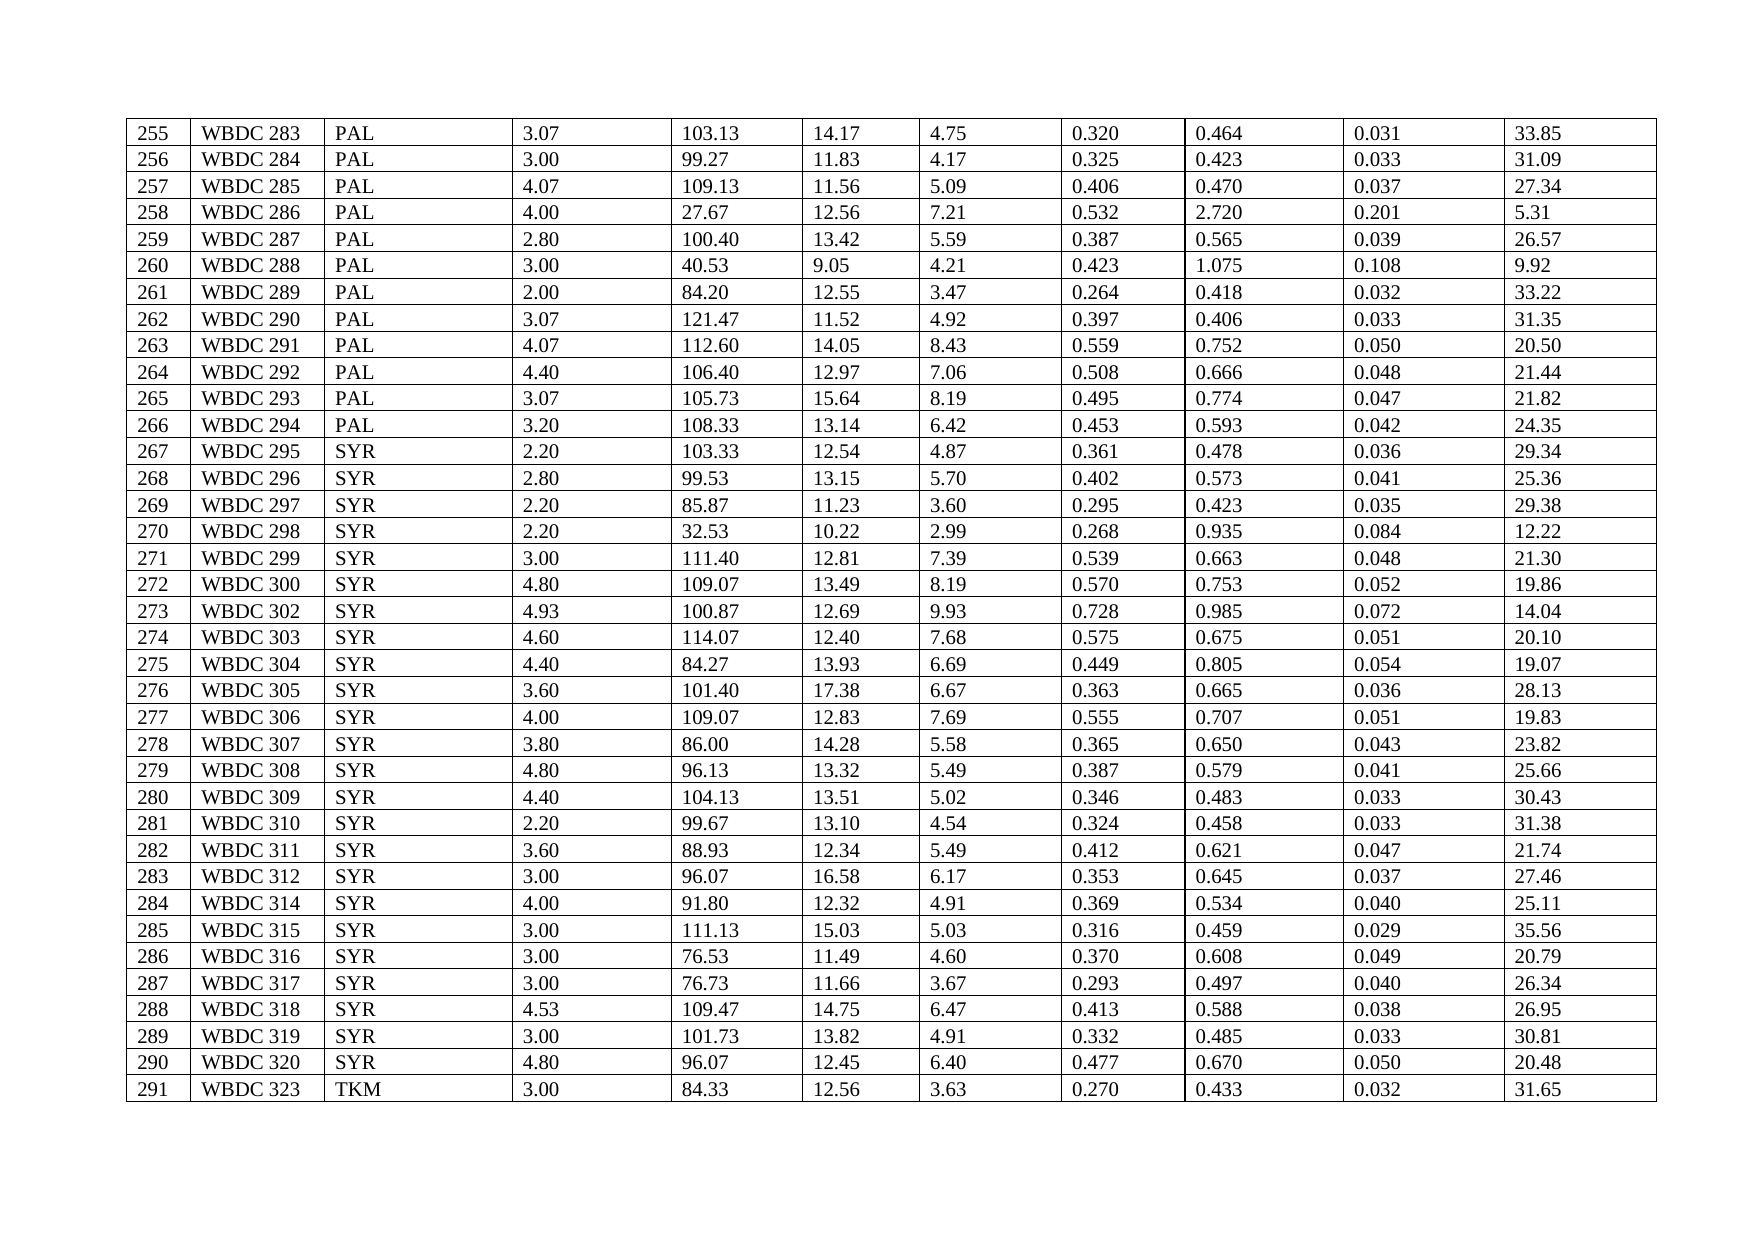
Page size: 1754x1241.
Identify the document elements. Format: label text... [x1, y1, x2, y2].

table_cell 3.00 [513, 863, 671, 888]
table_cell 3.00 [513, 943, 671, 968]
table_cell 0.264 [1062, 279, 1184, 304]
table_cell 31.38 [1505, 810, 1656, 835]
table_cell 11.52 [803, 305, 919, 331]
table_cell 12.69 [803, 597, 919, 623]
table_cell 4.75 [920, 119, 1061, 145]
table_cell 114.07 [672, 624, 802, 649]
table_cell 0.031 [1344, 119, 1504, 145]
table_cell 101.40 [672, 677, 802, 702]
table_cell 2.00 [513, 279, 671, 304]
table_cell 4.21 [920, 252, 1061, 277]
table_cell PAL [325, 305, 512, 331]
table_cell 108.33 [672, 411, 802, 437]
table_cell 0.054 [1344, 650, 1504, 676]
table_cell 5.02 [920, 783, 1061, 809]
table_cell 0.387 [1062, 757, 1184, 782]
table_cell 21.82 [1505, 385, 1656, 410]
table_cell 0.346 [1062, 783, 1184, 809]
table_cell 0.752 [1186, 332, 1343, 357]
table_cell 276 [127, 677, 190, 702]
table_cell PAL [325, 279, 512, 304]
table_cell 29.38 [1505, 491, 1656, 517]
table_cell SYR [325, 597, 512, 623]
table_cell 0.033 [1344, 810, 1504, 835]
table_cell WBDC 288 [191, 252, 324, 277]
table_cell 13.51 [803, 783, 919, 809]
table_cell 4.00 [513, 199, 671, 224]
table_cell 85.87 [672, 491, 802, 517]
table_cell 35.56 [1505, 916, 1656, 942]
table_cell 5.49 [920, 757, 1061, 782]
table_cell 3.60 [513, 836, 671, 862]
table_cell 12.83 [803, 704, 919, 729]
table_cell 287 [127, 969, 190, 995]
table_cell 3.67 [920, 969, 1061, 995]
table_cell 286 [127, 943, 190, 968]
table_cell SYR [325, 704, 512, 729]
table_cell WBDC 294 [191, 411, 324, 437]
table_cell SYR [325, 571, 512, 596]
table_cell 256 [127, 146, 190, 171]
table_cell 19.07 [1505, 650, 1656, 676]
table_cell 260 [127, 252, 190, 277]
table_cell 0.037 [1344, 172, 1504, 198]
table_cell 13.10 [803, 810, 919, 835]
table_cell 0.458 [1186, 810, 1343, 835]
table_cell PAL [325, 411, 512, 437]
table_cell SYR [325, 1049, 512, 1074]
table_cell 0.039 [1344, 225, 1504, 251]
table_cell 13.42 [803, 225, 919, 251]
table_cell 0.453 [1062, 411, 1184, 437]
table_cell 4.87 [920, 438, 1061, 463]
table_cell 3.60 [513, 677, 671, 702]
table_cell SYR [325, 863, 512, 888]
table_cell 0.041 [1344, 757, 1504, 782]
table_cell 8.19 [920, 571, 1061, 596]
table_cell SYR [325, 1022, 512, 1048]
table_cell WBDC 311 [191, 836, 324, 862]
table_cell 12.56 [803, 199, 919, 224]
table_cell 11.23 [803, 491, 919, 517]
table_cell 101.73 [672, 1022, 802, 1048]
table_cell 31.09 [1505, 146, 1656, 171]
table_cell 0.666 [1186, 358, 1343, 384]
table_cell WBDC 307 [191, 730, 324, 756]
table_cell WBDC 317 [191, 969, 324, 995]
table_cell 0.042 [1344, 411, 1504, 437]
table_cell 99.27 [672, 146, 802, 171]
table_cell TKM [325, 1075, 512, 1101]
table_cell 0.670 [1186, 1049, 1343, 1074]
table_cell 109.13 [672, 172, 802, 198]
table_cell SYR [325, 544, 512, 570]
table_cell 99.53 [672, 465, 802, 490]
table_cell 0.423 [1186, 146, 1343, 171]
table_cell 0.423 [1062, 252, 1184, 277]
table_cell 86.00 [672, 730, 802, 756]
table_cell 4.40 [513, 783, 671, 809]
table_cell 109.07 [672, 704, 802, 729]
table_cell 88.93 [672, 836, 802, 862]
table_cell PAL [325, 146, 512, 171]
table_cell 0.497 [1186, 969, 1343, 995]
table_cell 0.728 [1062, 597, 1184, 623]
table_cell SYR [325, 890, 512, 915]
table_cell 0.397 [1062, 305, 1184, 331]
table_cell 103.13 [672, 119, 802, 145]
table_cell PAL [325, 119, 512, 145]
table_cell 2.20 [513, 491, 671, 517]
table_cell 290 [127, 1049, 190, 1074]
table_cell 3.00 [513, 1022, 671, 1048]
table_cell 0.406 [1186, 305, 1343, 331]
table_cell 3.00 [513, 252, 671, 277]
table_cell PAL [325, 358, 512, 384]
table_cell 0.477 [1062, 1049, 1184, 1074]
table_cell 20.79 [1505, 943, 1656, 968]
table_cell 29.34 [1505, 438, 1656, 463]
table_cell 5.03 [920, 916, 1061, 942]
table_cell WBDC 299 [191, 544, 324, 570]
table_cell WBDC 306 [191, 704, 324, 729]
table_cell 0.423 [1186, 491, 1343, 517]
table_cell 6.42 [920, 411, 1061, 437]
table_cell 4.53 [513, 996, 671, 1021]
table_cell 4.91 [920, 1022, 1061, 1048]
table_cell 0.565 [1186, 225, 1343, 251]
table_cell 0.048 [1344, 544, 1504, 570]
table_cell 13.82 [803, 1022, 919, 1048]
table_cell 0.052 [1344, 571, 1504, 596]
table_cell SYR [325, 518, 512, 543]
table_cell 0.579 [1186, 757, 1343, 782]
table_cell 0.270 [1062, 1075, 1184, 1101]
table_cell 21.74 [1505, 836, 1656, 862]
table_cell WBDC 291 [191, 332, 324, 357]
table_cell 84.20 [672, 279, 802, 304]
table_cell 0.707 [1186, 704, 1343, 729]
table_cell 264 [127, 358, 190, 384]
table_cell 0.072 [1344, 597, 1504, 623]
table_cell 6.40 [920, 1049, 1061, 1074]
table_cell 0.370 [1062, 943, 1184, 968]
table_cell 0.325 [1062, 146, 1184, 171]
table_cell 0.353 [1062, 863, 1184, 888]
table_cell 0.805 [1186, 650, 1343, 676]
table_cell 261 [127, 279, 190, 304]
table_cell 0.559 [1062, 332, 1184, 357]
table_cell WBDC 315 [191, 916, 324, 942]
table_cell 0.485 [1186, 1022, 1343, 1048]
table_cell 25.66 [1505, 757, 1656, 782]
table_cell 0.406 [1062, 172, 1184, 198]
table_cell 19.83 [1505, 704, 1656, 729]
table_cell 111.40 [672, 544, 802, 570]
table_cell WBDC 319 [191, 1022, 324, 1048]
table_cell WBDC 314 [191, 890, 324, 915]
table_cell 12.97 [803, 358, 919, 384]
table_cell 106.40 [672, 358, 802, 384]
table_cell 28.13 [1505, 677, 1656, 702]
table_cell 21.30 [1505, 544, 1656, 570]
table_cell 13.14 [803, 411, 919, 437]
table_cell 3.00 [513, 1075, 671, 1101]
table_cell 31.35 [1505, 305, 1656, 331]
table_cell 3.00 [513, 146, 671, 171]
table_cell WBDC 305 [191, 677, 324, 702]
table_cell 280 [127, 783, 190, 809]
table_cell 12.55 [803, 279, 919, 304]
table_cell 0.032 [1344, 1075, 1504, 1101]
table_cell 0.665 [1186, 677, 1343, 702]
table_cell 3.80 [513, 730, 671, 756]
table_cell 0.650 [1186, 730, 1343, 756]
table_cell 14.17 [803, 119, 919, 145]
table_cell 259 [127, 225, 190, 251]
table_cell 12.40 [803, 624, 919, 649]
table_cell 13.15 [803, 465, 919, 490]
table_cell WBDC 304 [191, 650, 324, 676]
table_cell 0.047 [1344, 385, 1504, 410]
table_cell 0.478 [1186, 438, 1343, 463]
table_cell 257 [127, 172, 190, 198]
table_cell 0.433 [1186, 1075, 1343, 1101]
table_cell 3.60 [920, 491, 1061, 517]
table_cell 291 [127, 1075, 190, 1101]
table_cell 103.33 [672, 438, 802, 463]
table_cell 6.69 [920, 650, 1061, 676]
table_cell WBDC 308 [191, 757, 324, 782]
table_cell 288 [127, 996, 190, 1021]
table_cell 0.608 [1186, 943, 1343, 968]
table_cell 0.324 [1062, 810, 1184, 835]
table_cell WBDC 297 [191, 491, 324, 517]
table_cell 283 [127, 863, 190, 888]
table_cell WBDC 287 [191, 225, 324, 251]
table_cell 15.03 [803, 916, 919, 942]
table_cell 24.35 [1505, 411, 1656, 437]
table_cell 0.033 [1344, 305, 1504, 331]
table_cell 7.06 [920, 358, 1061, 384]
table_cell 14.05 [803, 332, 919, 357]
table_cell 3.63 [920, 1075, 1061, 1101]
table_cell 0.774 [1186, 385, 1343, 410]
table_cell 0.363 [1062, 677, 1184, 702]
table_cell 2.20 [513, 810, 671, 835]
table_cell 0.418 [1186, 279, 1343, 304]
table_cell 27.46 [1505, 863, 1656, 888]
table_cell 279 [127, 757, 190, 782]
table_cell 32.53 [672, 518, 802, 543]
table_cell 0.532 [1062, 199, 1184, 224]
table_cell 258 [127, 199, 190, 224]
table_cell 4.93 [513, 597, 671, 623]
table_cell 0.495 [1062, 385, 1184, 410]
table_cell 0.645 [1186, 863, 1343, 888]
table_cell 0.108 [1344, 252, 1504, 277]
table_cell 3.00 [513, 544, 671, 570]
table_cell WBDC 300 [191, 571, 324, 596]
table_cell SYR [325, 465, 512, 490]
table_cell WBDC 298 [191, 518, 324, 543]
table_cell 285 [127, 916, 190, 942]
table_cell SYR [325, 810, 512, 835]
table_cell 266 [127, 411, 190, 437]
table_cell 3.07 [513, 385, 671, 410]
table_cell WBDC 286 [191, 199, 324, 224]
table_cell 33.22 [1505, 279, 1656, 304]
table_cell 12.56 [803, 1075, 919, 1101]
table_cell 12.34 [803, 836, 919, 862]
table_cell 3.07 [513, 119, 671, 145]
table_cell 0.037 [1344, 863, 1504, 888]
table_cell 0.483 [1186, 783, 1343, 809]
table_cell WBDC 309 [191, 783, 324, 809]
table_cell 4.92 [920, 305, 1061, 331]
table_cell 0.534 [1186, 890, 1343, 915]
table_cell 0.040 [1344, 969, 1504, 995]
table_cell 10.22 [803, 518, 919, 543]
table_cell 0.663 [1186, 544, 1343, 570]
table_cell 0.033 [1344, 146, 1504, 171]
table_cell 0.508 [1062, 358, 1184, 384]
table_cell 0.575 [1062, 624, 1184, 649]
table_cell 4.80 [513, 571, 671, 596]
table_cell 11.49 [803, 943, 919, 968]
table_cell 6.47 [920, 996, 1061, 1021]
table_cell 0.332 [1062, 1022, 1184, 1048]
table_cell 26.34 [1505, 969, 1656, 995]
table_cell PAL [325, 172, 512, 198]
table_cell 0.412 [1062, 836, 1184, 862]
table_cell 271 [127, 544, 190, 570]
table_cell 0.985 [1186, 597, 1343, 623]
table_cell 26.95 [1505, 996, 1656, 1021]
table_cell 33.85 [1505, 119, 1656, 145]
table_cell SYR [325, 757, 512, 782]
table_cell 0.573 [1186, 465, 1343, 490]
table_cell 0.621 [1186, 836, 1343, 862]
table_cell 268 [127, 465, 190, 490]
table_cell 3.00 [513, 969, 671, 995]
table_cell 0.043 [1344, 730, 1504, 756]
table_cell 270 [127, 518, 190, 543]
table_cell SYR [325, 916, 512, 942]
table_cell 0.402 [1062, 465, 1184, 490]
table_cell 0.555 [1062, 704, 1184, 729]
table_cell 1.075 [1186, 252, 1343, 277]
table_cell 109.07 [672, 571, 802, 596]
table_cell 121.47 [672, 305, 802, 331]
table_cell WBDC 292 [191, 358, 324, 384]
table_cell 25.11 [1505, 890, 1656, 915]
table_cell 23.82 [1505, 730, 1656, 756]
table_cell WBDC 289 [191, 279, 324, 304]
table_cell 0.050 [1344, 1049, 1504, 1074]
table_cell 4.80 [513, 757, 671, 782]
table_cell 5.70 [920, 465, 1061, 490]
table_cell SYR [325, 677, 512, 702]
table_cell 26.57 [1505, 225, 1656, 251]
table_cell 5.09 [920, 172, 1061, 198]
table_cell 6.67 [920, 677, 1061, 702]
table_cell 30.81 [1505, 1022, 1656, 1048]
table_cell 3.47 [920, 279, 1061, 304]
table_cell PAL [325, 385, 512, 410]
table_cell WBDC 284 [191, 146, 324, 171]
table_cell 13.93 [803, 650, 919, 676]
table_cell 104.13 [672, 783, 802, 809]
table_cell 0.041 [1344, 465, 1504, 490]
table_cell 0.293 [1062, 969, 1184, 995]
table_cell 96.07 [672, 1049, 802, 1074]
table_cell WBDC 318 [191, 996, 324, 1021]
table_cell 4.60 [920, 943, 1061, 968]
table_cell 96.07 [672, 863, 802, 888]
table_cell 0.036 [1344, 677, 1504, 702]
table_cell 275 [127, 650, 190, 676]
table_cell 25.36 [1505, 465, 1656, 490]
table_cell 2.720 [1186, 199, 1343, 224]
table_cell 8.19 [920, 385, 1061, 410]
table_cell 282 [127, 836, 190, 862]
table_cell 76.53 [672, 943, 802, 968]
table_cell 4.40 [513, 650, 671, 676]
table_cell 76.73 [672, 969, 802, 995]
table_cell WBDC 323 [191, 1075, 324, 1101]
table_cell 0.032 [1344, 279, 1504, 304]
table_cell 0.295 [1062, 491, 1184, 517]
table_cell 0.365 [1062, 730, 1184, 756]
table_cell 289 [127, 1022, 190, 1048]
table_cell SYR [325, 836, 512, 862]
table_cell 265 [127, 385, 190, 410]
table_cell 100.40 [672, 225, 802, 251]
table_cell 0.051 [1344, 624, 1504, 649]
table_cell 5.58 [920, 730, 1061, 756]
table_cell SYR [325, 783, 512, 809]
table_cell SYR [325, 624, 512, 649]
table_cell 31.65 [1505, 1075, 1656, 1101]
table_cell 14.75 [803, 996, 919, 1021]
table_cell 0.539 [1062, 544, 1184, 570]
table_cell 12.54 [803, 438, 919, 463]
table_cell 284 [127, 890, 190, 915]
table_cell SYR [325, 438, 512, 463]
table_cell 0.048 [1344, 358, 1504, 384]
table_cell 0.050 [1344, 332, 1504, 357]
table_cell 11.56 [803, 172, 919, 198]
table_cell WBDC 283 [191, 119, 324, 145]
table_cell 9.93 [920, 597, 1061, 623]
table_cell PAL [325, 225, 512, 251]
table_cell 30.43 [1505, 783, 1656, 809]
table_cell 99.67 [672, 810, 802, 835]
table_cell 6.17 [920, 863, 1061, 888]
table_cell 7.39 [920, 544, 1061, 570]
table_cell 0.387 [1062, 225, 1184, 251]
table_cell 4.80 [513, 1049, 671, 1074]
table_cell 4.17 [920, 146, 1061, 171]
table_cell WBDC 302 [191, 597, 324, 623]
table_cell 40.53 [672, 252, 802, 277]
table_cell 4.07 [513, 332, 671, 357]
table_cell 105.73 [672, 385, 802, 410]
table_cell 12.81 [803, 544, 919, 570]
table_cell 0.035 [1344, 491, 1504, 517]
table_cell 0.470 [1186, 172, 1343, 198]
table_cell 11.83 [803, 146, 919, 171]
table_cell WBDC 285 [191, 172, 324, 198]
table_cell 0.084 [1344, 518, 1504, 543]
table_cell 255 [127, 119, 190, 145]
table_cell 4.60 [513, 624, 671, 649]
table_cell 5.31 [1505, 199, 1656, 224]
table_cell 27.67 [672, 199, 802, 224]
table_cell 278 [127, 730, 190, 756]
table_cell 4.00 [513, 890, 671, 915]
table_cell 96.13 [672, 757, 802, 782]
table_cell 5.49 [920, 836, 1061, 862]
table_cell 0.201 [1344, 199, 1504, 224]
table_cell 0.449 [1062, 650, 1184, 676]
table_cell 19.86 [1505, 571, 1656, 596]
table_cell 11.66 [803, 969, 919, 995]
table_cell 0.036 [1344, 438, 1504, 463]
table_cell 0.361 [1062, 438, 1184, 463]
table_cell 9.92 [1505, 252, 1656, 277]
table_cell WBDC 295 [191, 438, 324, 463]
table_cell 0.320 [1062, 119, 1184, 145]
table_cell 15.64 [803, 385, 919, 410]
table_cell 112.60 [672, 332, 802, 357]
table_cell 0.369 [1062, 890, 1184, 915]
table_cell 0.040 [1344, 890, 1504, 915]
table_cell 20.50 [1505, 332, 1656, 357]
table_cell 91.80 [672, 890, 802, 915]
table_cell 269 [127, 491, 190, 517]
table_cell 0.051 [1344, 704, 1504, 729]
table_cell 0.316 [1062, 916, 1184, 942]
table_cell 0.753 [1186, 571, 1343, 596]
table_cell SYR [325, 996, 512, 1021]
table_cell 4.54 [920, 810, 1061, 835]
table_cell 0.413 [1062, 996, 1184, 1021]
table_cell 14.28 [803, 730, 919, 756]
table_cell 2.20 [513, 518, 671, 543]
table_cell WBDC 303 [191, 624, 324, 649]
table_cell 2.80 [513, 465, 671, 490]
table_cell 8.43 [920, 332, 1061, 357]
table_cell 20.48 [1505, 1049, 1656, 1074]
table_cell 0.675 [1186, 624, 1343, 649]
table_cell 4.40 [513, 358, 671, 384]
table_cell 0.047 [1344, 836, 1504, 862]
table_cell SYR [325, 650, 512, 676]
table_cell 262 [127, 305, 190, 331]
table_cell 7.21 [920, 199, 1061, 224]
table_cell 21.44 [1505, 358, 1656, 384]
table_cell 0.935 [1186, 518, 1343, 543]
table_cell 20.10 [1505, 624, 1656, 649]
table_cell 0.029 [1344, 916, 1504, 942]
table_cell 109.47 [672, 996, 802, 1021]
table_cell 0.033 [1344, 1022, 1504, 1048]
table_cell WBDC 293 [191, 385, 324, 410]
table_cell 84.27 [672, 650, 802, 676]
table_cell 0.588 [1186, 996, 1343, 1021]
table_cell 2.80 [513, 225, 671, 251]
table_cell PAL [325, 332, 512, 357]
table_cell 273 [127, 597, 190, 623]
table_cell 13.32 [803, 757, 919, 782]
table_cell 27.34 [1505, 172, 1656, 198]
table_cell 274 [127, 624, 190, 649]
table_cell 12.32 [803, 890, 919, 915]
table_cell 0.570 [1062, 571, 1184, 596]
table_cell WBDC 316 [191, 943, 324, 968]
table_cell 13.49 [803, 571, 919, 596]
table_cell PAL [325, 199, 512, 224]
table_cell WBDC 320 [191, 1049, 324, 1074]
table_cell WBDC 312 [191, 863, 324, 888]
table_cell 5.59 [920, 225, 1061, 251]
table_cell 4.00 [513, 704, 671, 729]
table_cell SYR [325, 943, 512, 968]
table_cell 2.20 [513, 438, 671, 463]
table_cell WBDC 296 [191, 465, 324, 490]
table_cell 84.33 [672, 1075, 802, 1101]
table_cell 3.20 [513, 411, 671, 437]
table_cell 111.13 [672, 916, 802, 942]
table_cell PAL [325, 252, 512, 277]
table_cell 0.268 [1062, 518, 1184, 543]
table_cell 16.58 [803, 863, 919, 888]
table_cell WBDC 310 [191, 810, 324, 835]
table_cell 12.22 [1505, 518, 1656, 543]
table_cell 14.04 [1505, 597, 1656, 623]
table_cell SYR [325, 969, 512, 995]
table_cell 12.45 [803, 1049, 919, 1074]
table_cell 0.593 [1186, 411, 1343, 437]
table_cell 277 [127, 704, 190, 729]
table_cell 100.87 [672, 597, 802, 623]
table_cell 0.033 [1344, 783, 1504, 809]
table_cell 17.38 [803, 677, 919, 702]
table_cell 4.91 [920, 890, 1061, 915]
table_cell 0.464 [1186, 119, 1343, 145]
table_cell 3.07 [513, 305, 671, 331]
table_cell 0.459 [1186, 916, 1343, 942]
table_cell WBDC 290 [191, 305, 324, 331]
table_cell SYR [325, 730, 512, 756]
table_cell 0.049 [1344, 943, 1504, 968]
table_cell 7.69 [920, 704, 1061, 729]
table_cell 7.68 [920, 624, 1061, 649]
table_cell 267 [127, 438, 190, 463]
table_cell 9.05 [803, 252, 919, 277]
table_cell 272 [127, 571, 190, 596]
table_cell 281 [127, 810, 190, 835]
table_cell 263 [127, 332, 190, 357]
table_cell 4.07 [513, 172, 671, 198]
table_cell 0.038 [1344, 996, 1504, 1021]
table_cell SYR [325, 491, 512, 517]
table_cell 2.99 [920, 518, 1061, 543]
table_cell 3.00 [513, 916, 671, 942]
